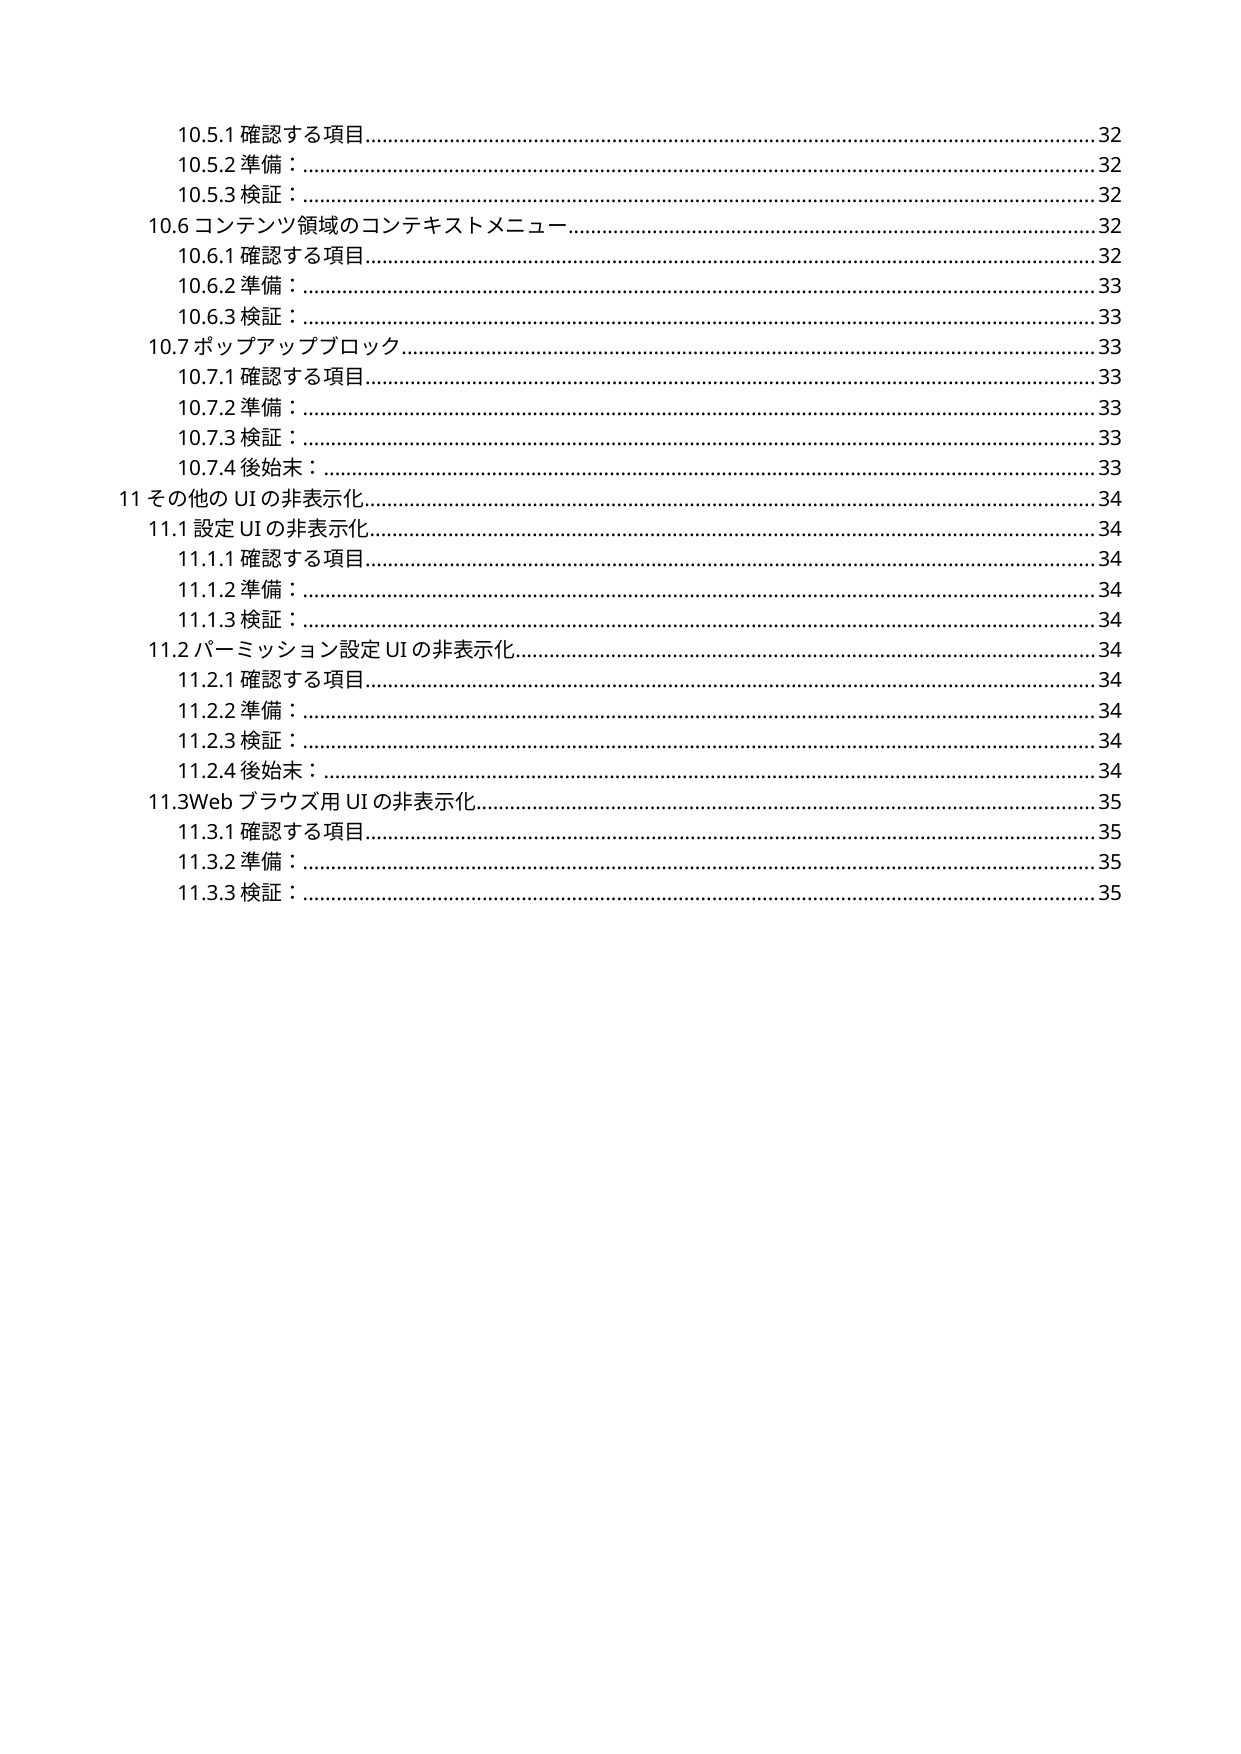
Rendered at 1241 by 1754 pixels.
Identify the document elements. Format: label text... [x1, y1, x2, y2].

text 10.5.3検証： 32 [177, 179, 1122, 209]
text 11.1.1確認する項目 34 [177, 542, 1122, 573]
text 11.3.2準備： 35 [177, 846, 1122, 876]
text 10.6.2準備： 33 [177, 270, 1122, 300]
text 10.7.3検証： 33 [177, 421, 1122, 452]
text 11.3.1確認する項目 35 [177, 815, 1122, 846]
text 11.1.2準備： 34 [177, 573, 1122, 603]
text 10.7.2準備： 33 [177, 391, 1122, 421]
text 11.3.3検証： 35 [177, 876, 1122, 906]
text 10.7ポップアップブロック 33 [148, 330, 1122, 361]
text 10.5.1確認する項目 32 [177, 118, 1122, 148]
text 11.2パーミッション設定UIの非表示化 34 [148, 633, 1122, 664]
text 11.2.4後始末： 34 [177, 755, 1122, 785]
text 10.7.1確認する項目 33 [177, 361, 1122, 391]
text 10.5.2準備： 32 [177, 148, 1122, 179]
text 11.2.1確認する項目 34 [177, 664, 1122, 694]
text 10.6コンテンツ領域のコンテキストメニュー 32 [148, 209, 1122, 239]
text 11その他のUIの非表示化 34 [118, 482, 1122, 512]
text 11.2.2準備： 34 [177, 694, 1122, 724]
text 11.1.3検証： 34 [177, 603, 1122, 633]
text 11.1設定UIの非表示化 34 [148, 512, 1122, 542]
text 10.6.1確認する項目 32 [177, 239, 1122, 270]
text 11.2.3検証： 34 [177, 724, 1122, 755]
text 10.6.3検証： 33 [177, 300, 1122, 330]
text 10.7.4後始末： 33 [177, 452, 1122, 482]
text 11.3Webブラウズ用UIの非表示化 35 [148, 785, 1122, 815]
